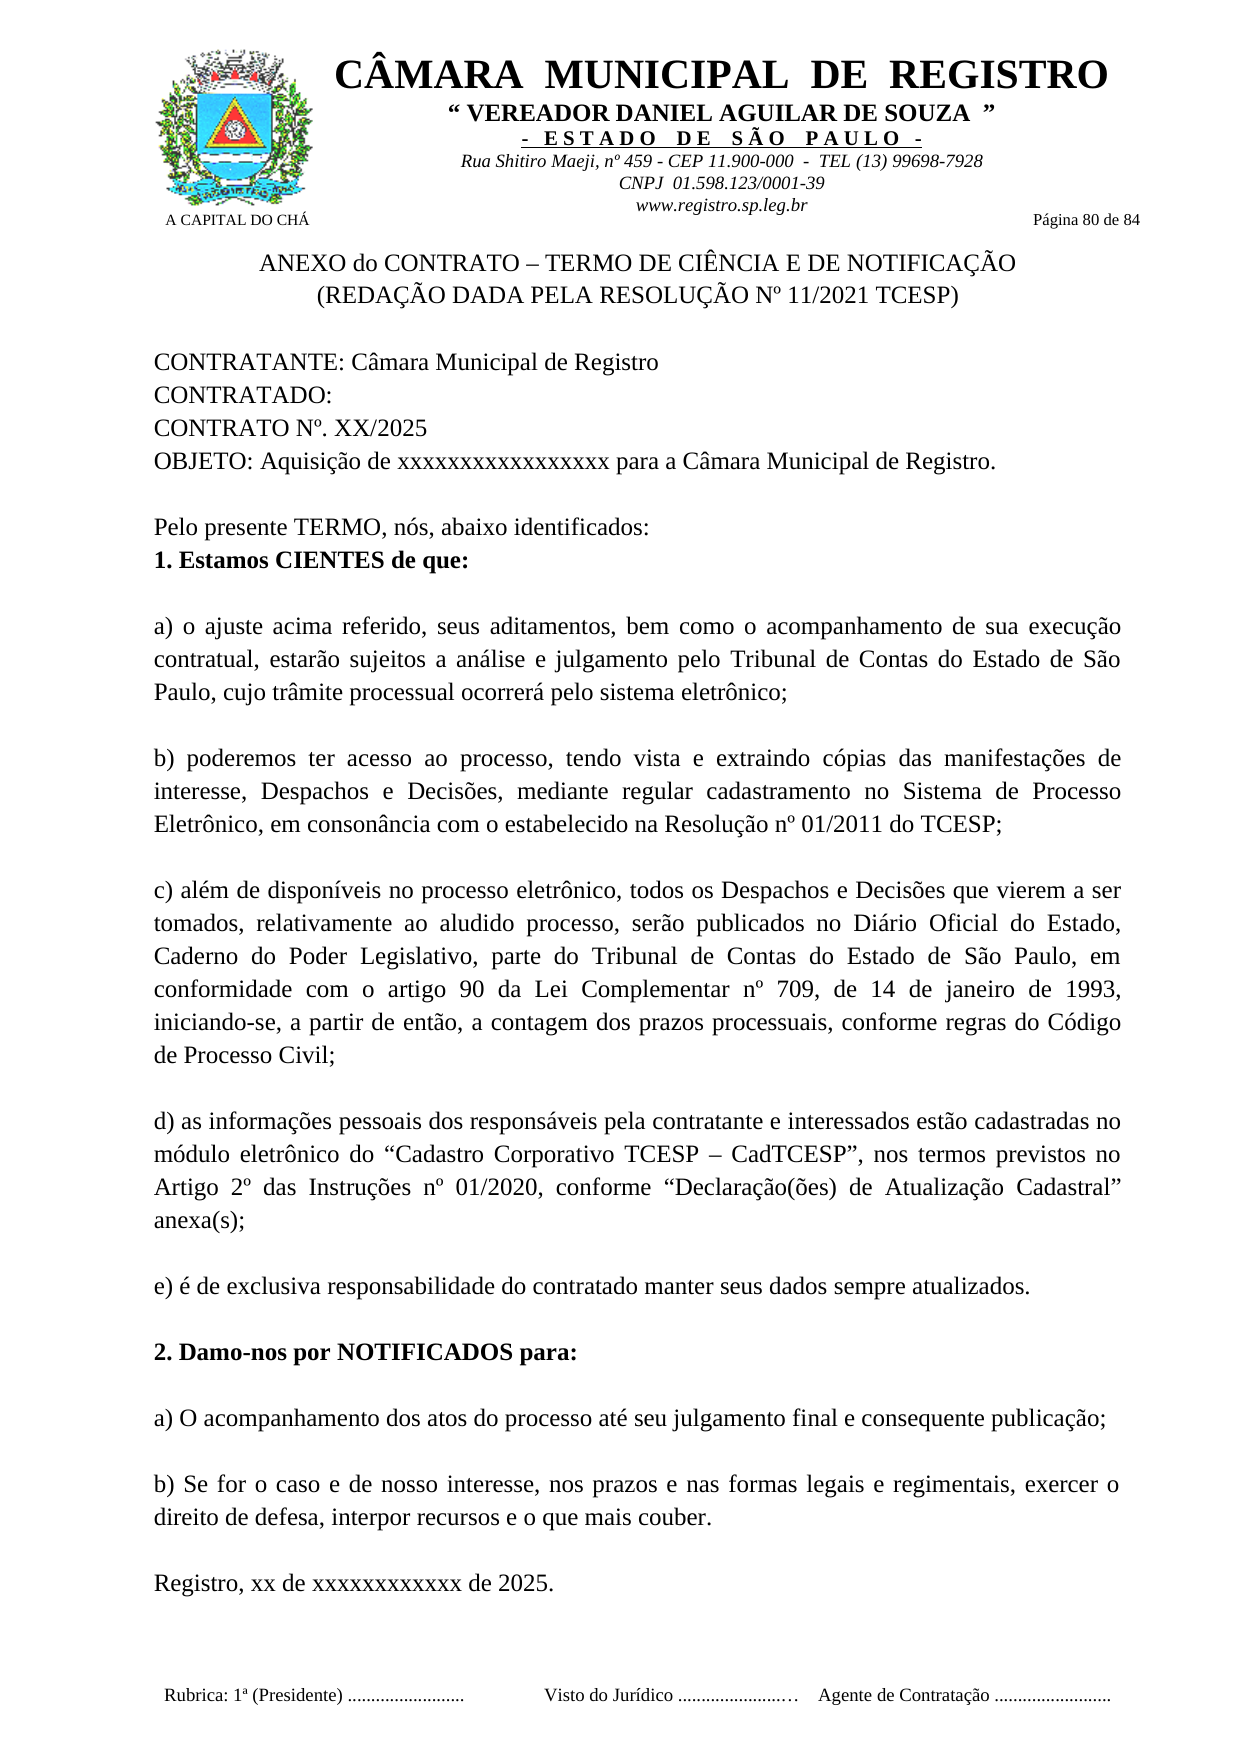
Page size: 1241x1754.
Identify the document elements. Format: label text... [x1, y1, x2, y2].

text a) o ajuste acima referido, seus aditamentos, bem como o acompanhamento de sua execução contratual, estarão sujeitos a análise e julgamento pelo Tribunal de Contas do Estado de São Paulo, cujo trâmite processual ocorrerá pelo sistema eletrônico; [153, 611, 1122, 706]
text ANEXO do CONTRATO – TERMO DE CIÊNCIA E DE NOTIFICAÇÃO [153, 248, 1122, 276]
text b) poderemos ter acesso ao processo, tendo vista e extraindo cópias das manifestações de interesse, Despachos e Decisões, mediante regular cadastramento no Sistema de Processo Eletrônico, em consonância com o estabelecido na Resolução nº 01/2011 do TCESP; [153, 743, 1122, 838]
text a) O acompanhamento dos atos do processo até seu julgamento final e consequente publicação; [153, 1403, 1122, 1432]
text c) além de disponíveis no processo eletrônico, todos os Despachos e Decisões que vierem a ser tomados, relativamente ao aludido processo, serão publicados no Diário Oficial do Estado, Caderno do Poder Legislativo, parte do Tribunal de Contas do Estado de São Paulo, em conformidade com o artigo 90 da Lei Complementar nº 709, de 14 de janeiro de 1993, iniciando-se, a partir de então, a contagem dos prazos processuais, conforme regras do Código de Processo Civil; [153, 875, 1122, 1069]
text CONTRATADO: [153, 380, 1122, 408]
text b) Se for o caso e de nosso interesse, nos prazos e nas formas legais e regimentais, exercer o direito de defesa, interpor recursos e o que mais couber. [153, 1469, 1122, 1531]
text Pelo presente TERMO, nós, abaixo identificados: [153, 512, 1122, 541]
text d) as informações pessoais dos responsáveis pela contratante e interessados estão cadastradas no módulo eletrônico do “Cadastro Corporativo TCESP – CadTCESP”, nos termos previstos no Artigo 2º das Instruções nº 01/2020, conforme “Declaração(ões) de Atualização Cadastral” anexa(s); [153, 1106, 1122, 1234]
text OBJETO: Aquisição de xxxxxxxxxxxxxxxxx para a Câmara Municipal de Registro. [153, 446, 1122, 474]
text e) é de exclusiva responsabilidade do contratado manter seus dados sempre atualizados. [153, 1271, 1122, 1300]
text Registro, xx de xxxxxxxxxxxx de 2025. [153, 1568, 1122, 1597]
text 1. Estamos CIENTES de que: [153, 545, 1122, 573]
text 2. Damo-nos por NOTIFICADOS para: [153, 1337, 1122, 1366]
text CONTRATO Nº. XX/2025 [153, 413, 1122, 441]
text CONTRATANTE: Câmara Municipal de Registro [153, 347, 1122, 375]
text (REDAÇÃO DADA PELA RESOLUÇÃO Nº 11/2021 TCESP) [153, 281, 1122, 309]
